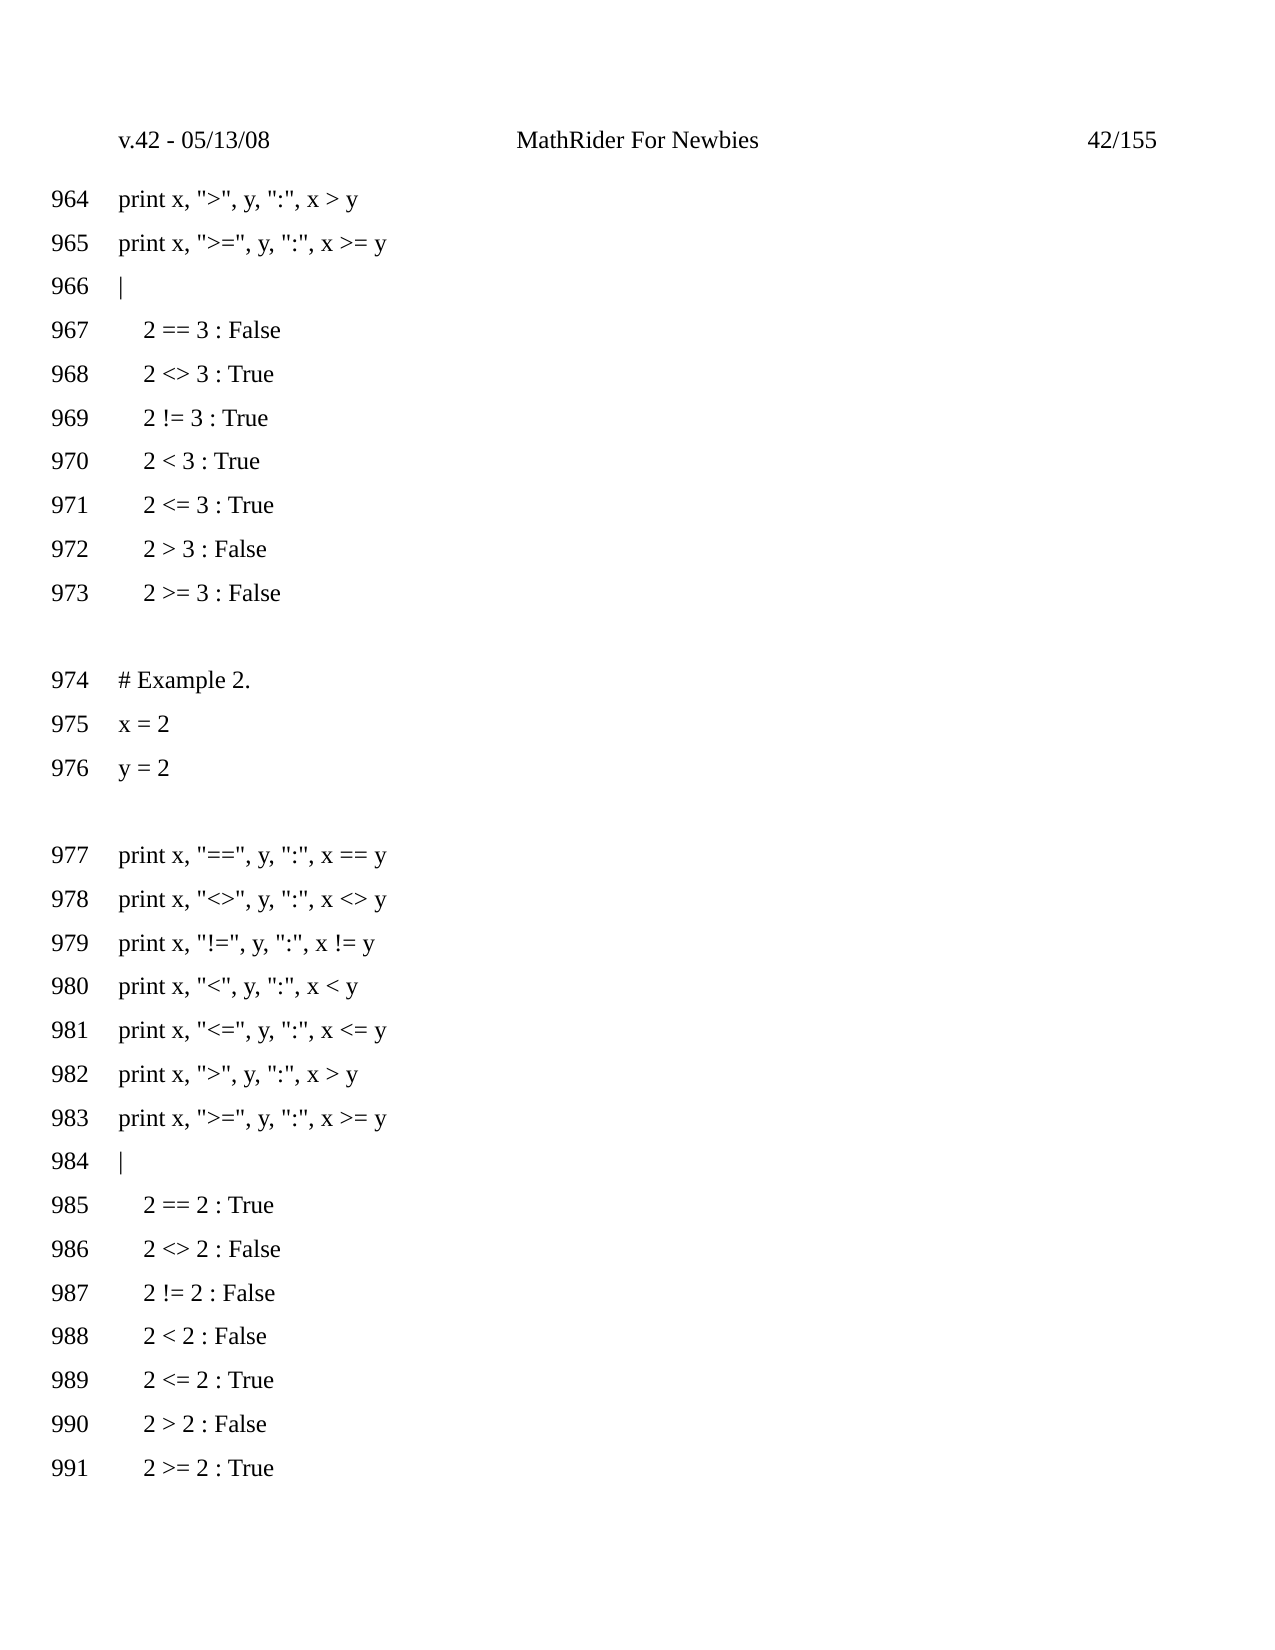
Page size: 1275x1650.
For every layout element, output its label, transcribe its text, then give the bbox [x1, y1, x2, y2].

text | [118, 271, 1157, 300]
text 2 <> 3 : True [118, 359, 1157, 388]
text 2 < 3 : True [118, 446, 1157, 475]
text 2 <> 2 : False [118, 1234, 1157, 1263]
text 2 > 2 : False [118, 1409, 1157, 1438]
text 2 >= 2 : True [118, 1453, 1157, 1481]
text print x, ">=", y, ":", x >= y [118, 228, 1157, 256]
text 2 <= 2 : True [118, 1365, 1157, 1394]
text 2 != 3 : True [118, 403, 1157, 431]
text print x, "!=", y, ":", x != y [118, 928, 1157, 956]
text 2 == 2 : True [118, 1190, 1157, 1219]
text x = 2 [118, 709, 1157, 738]
text 2 < 2 : False [118, 1321, 1157, 1350]
text 2 == 3 : False [118, 315, 1157, 344]
text 2 != 2 : False [118, 1278, 1157, 1306]
text print x, ">", y, ":", x > y [118, 1059, 1157, 1088]
text y = 2 [118, 753, 1157, 781]
text print x, "<=", y, ":", x <= y [118, 1015, 1157, 1044]
text 2 <= 3 : True [118, 490, 1157, 519]
text print x, "<>", y, ":", x <> y [118, 884, 1157, 913]
text 2 >= 3 : False [118, 578, 1157, 606]
text print x, "==", y, ":", x == y [118, 840, 1157, 869]
text # Example 2. [118, 665, 1157, 694]
text | [118, 1146, 1157, 1175]
text print x, ">", y, ":", x > y [118, 184, 1157, 213]
text 2 > 3 : False [118, 534, 1157, 563]
text print x, ">=", y, ":", x >= y [118, 1103, 1157, 1131]
text print x, "<", y, ":", x < y [118, 971, 1157, 1000]
